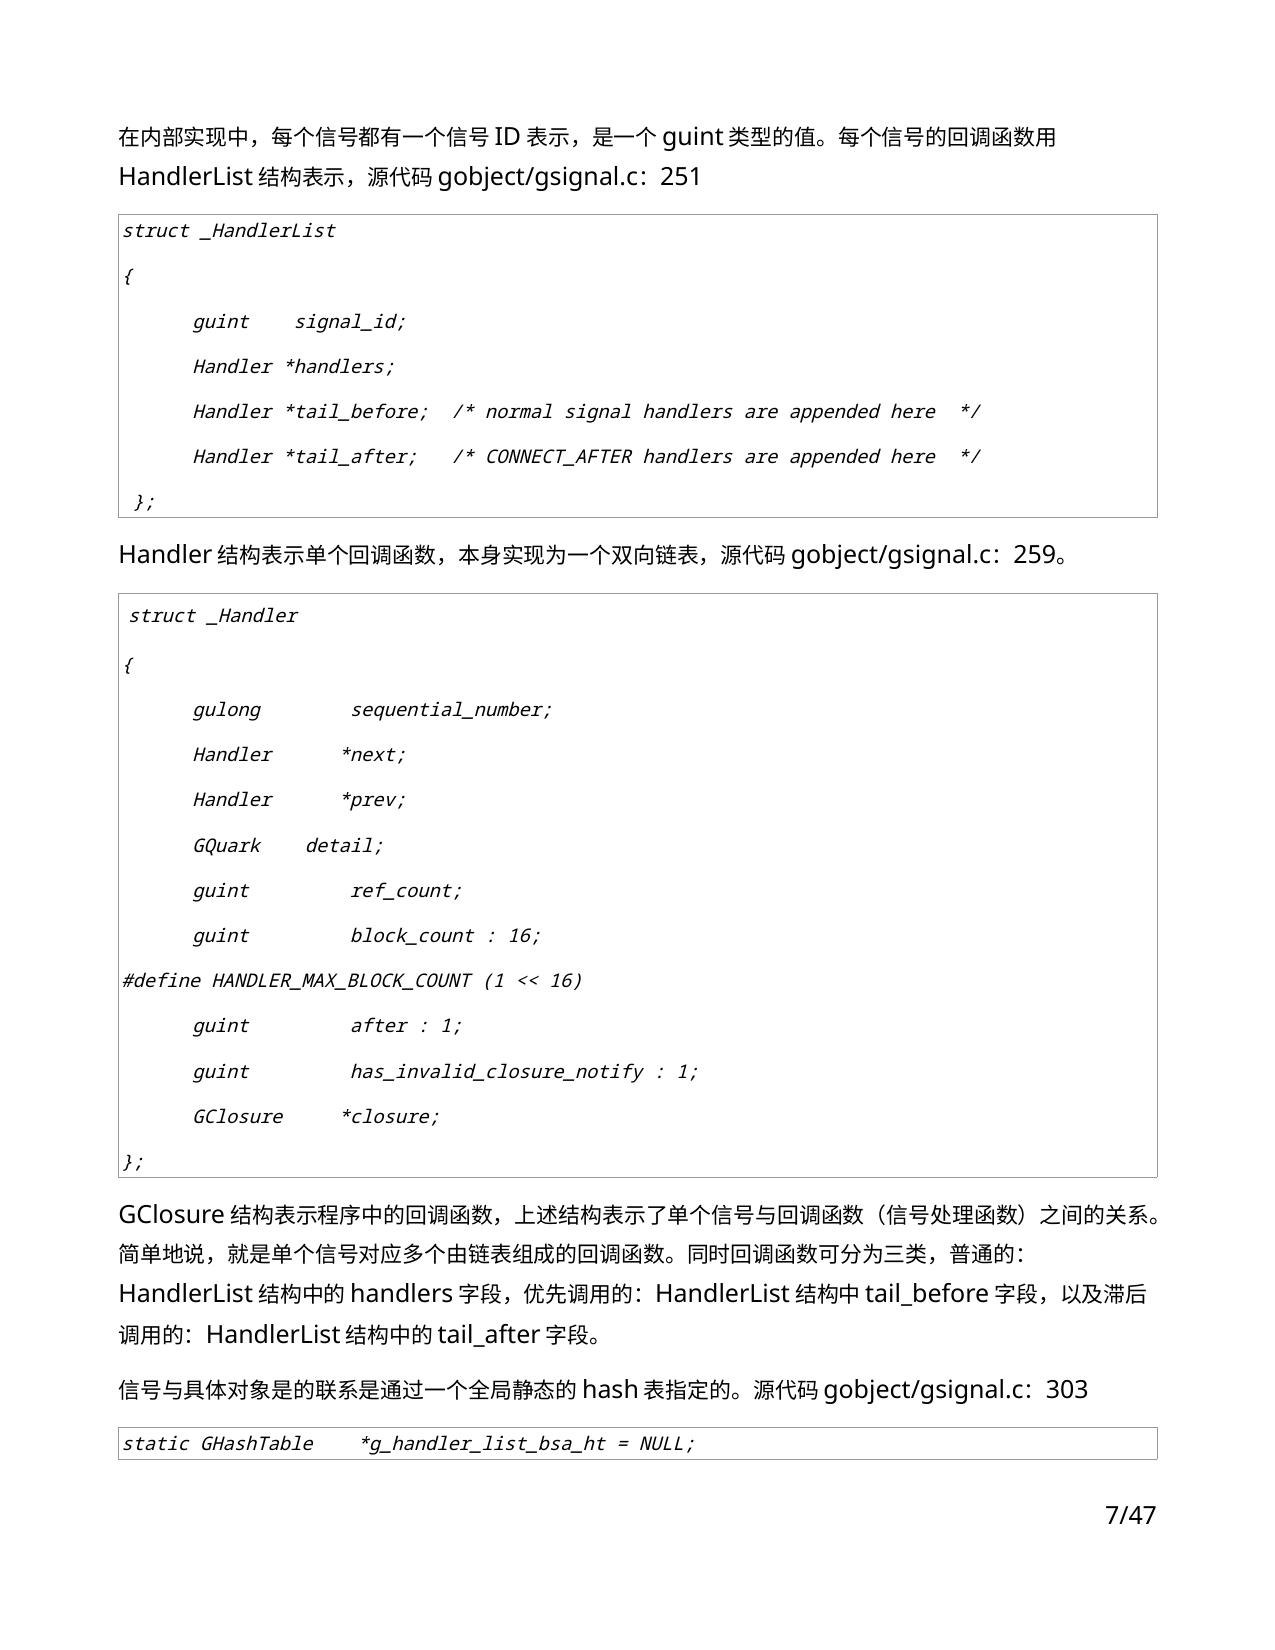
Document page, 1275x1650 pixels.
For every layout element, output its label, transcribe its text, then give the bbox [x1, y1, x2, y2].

text GQuark detail; [119, 829, 1157, 857]
text Handler *tail_before; /* normal signal handlers are appended here */ [119, 395, 1157, 424]
text struct _Handler [119, 594, 1157, 630]
text guint signal_id; [119, 305, 1157, 333]
text }; [119, 486, 1157, 517]
text 信号与具体对象是的联系是通过一个全局静态的hash表指定的。源代码gobject/gsignal.c：303 [118, 1372, 1157, 1406]
text struct _HandlerList [119, 215, 1157, 243]
text static GHashTable *g_handler_list_bsa_ht = NULL; [119, 1428, 1157, 1459]
text #define HANDLER_MAX_BLOCK_COUNT (1 << 16) [119, 964, 1157, 993]
text guint block_count : 16; [119, 919, 1157, 948]
text }; [119, 1145, 1157, 1177]
text 在内部实现中，每个信号都有一个信号ID表示，是一个guint类型的值。每个信号的回调函数用HandlerList结构表示，源代码gobject/gsignal.c：251 [118, 118, 1157, 193]
text guint after : 1; [119, 1009, 1157, 1038]
text Handler结构表示单个回调函数，本身实现为一个双向链表，源代码gobject/gsignal.c：259。 [118, 537, 1157, 571]
text guint ref_count; [119, 874, 1157, 903]
text Handler *next; [119, 738, 1157, 767]
text GClosure结构表示程序中的回调函数，上述结构表示了单个信号与回调函数（信号处理函数）之间的关系。简单地说，就是单个信号对应多个由链表组成的回调函数。同时回调函数可分为三类，普通的：HandlerList结构中的handlers字段，优先调用的：HandlerList结构中tail_before字段，以及滞后调用的：HandlerList结构中的tail_after字段。 [118, 1197, 1157, 1350]
text { [119, 259, 1157, 288]
text GClosure *closure; [119, 1100, 1157, 1129]
text gulong sequential_number; [119, 693, 1157, 722]
text Handler *handlers; [119, 350, 1157, 379]
text Handler *prev; [119, 783, 1157, 812]
text Handler *tail_after; /* CONNECT_AFTER handlers are appended here */ [119, 440, 1157, 469]
text guint has_invalid_closure_notify : 1; [119, 1055, 1157, 1083]
text { [119, 648, 1157, 677]
